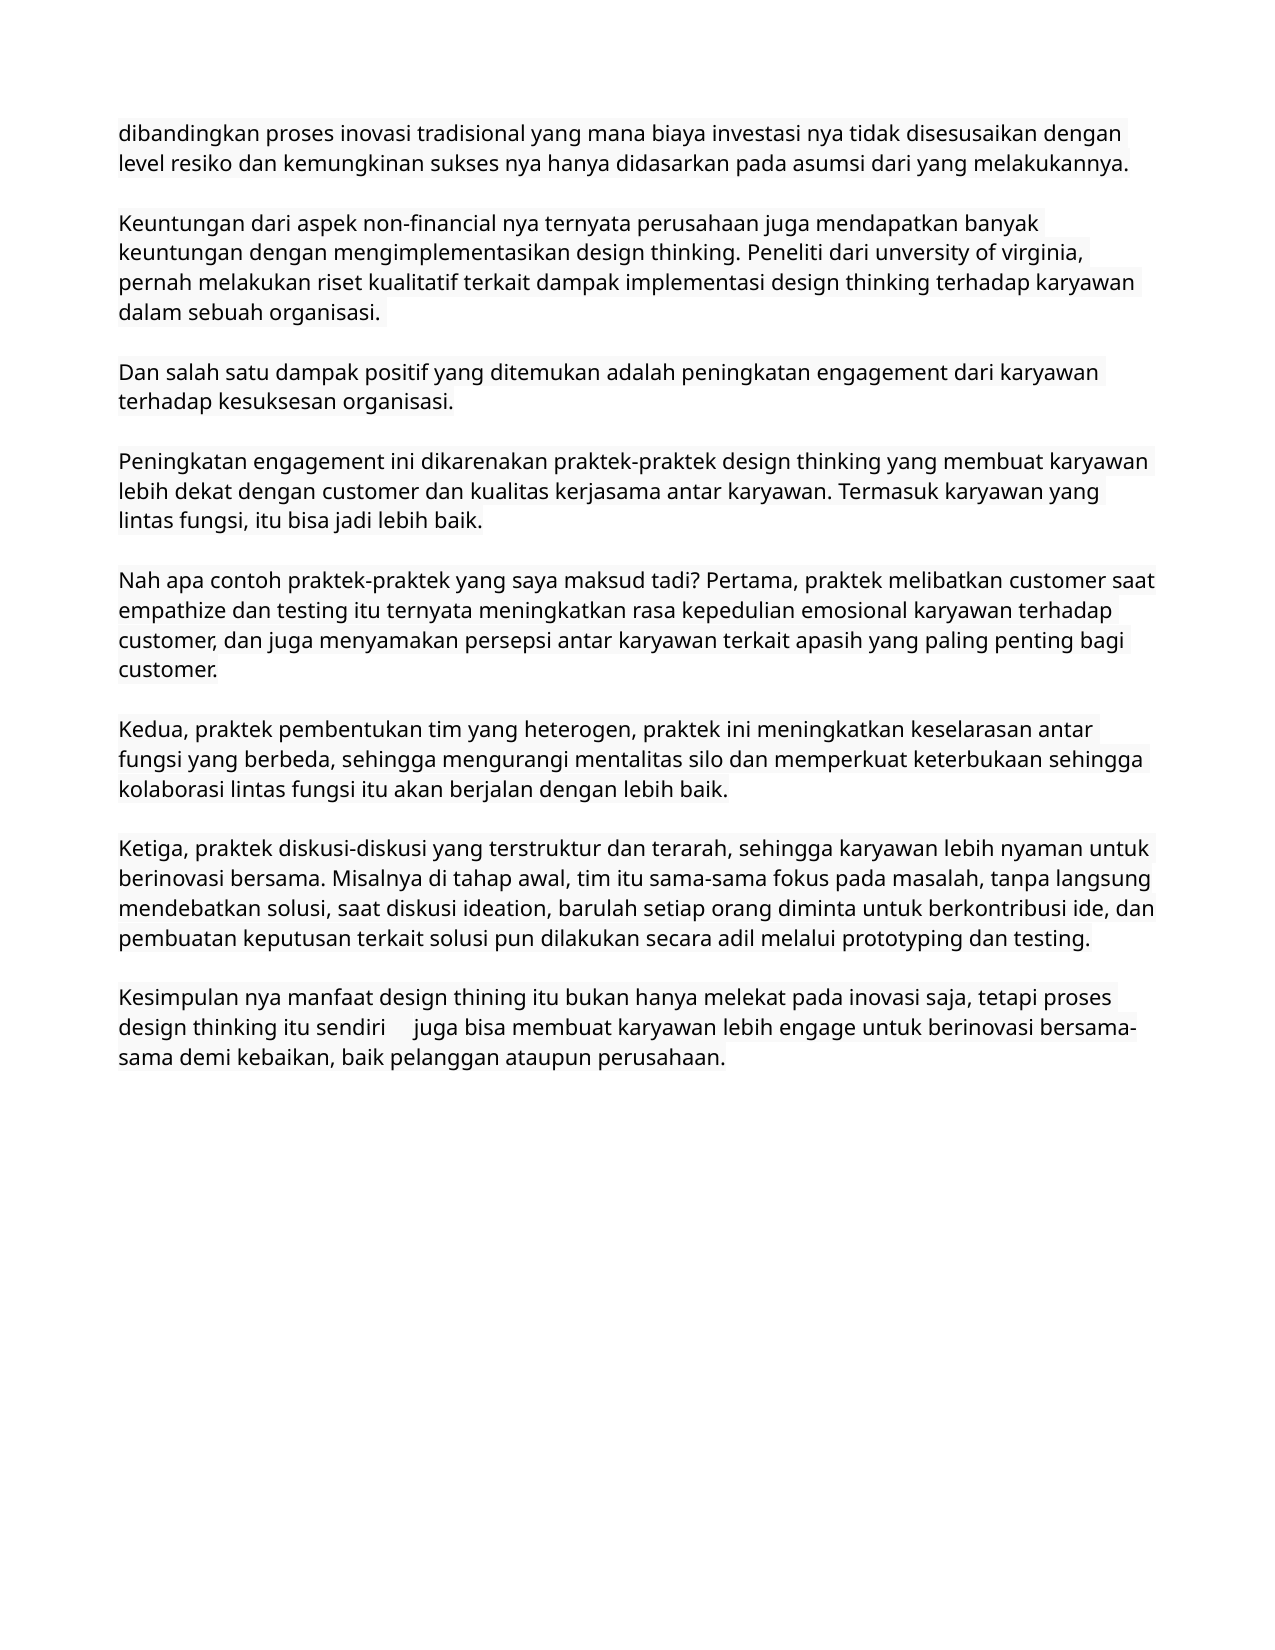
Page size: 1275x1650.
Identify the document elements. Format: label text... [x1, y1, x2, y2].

text Keuntungan dari aspek non-financial nya ternyata perusahaan juga mendapatkan banyak keuntungan dengan mengimplementasikan design thinking. Peneliti dari unversity of virginia, pernah melakukan riset kualitatif terkait dampak implementasi design thinking terhadap karyawan dalam sebuah organisasi. [118, 207, 1157, 327]
text Peningkatan engagement ini dikarenakan praktek-praktek design thinking yang membuat karyawan lebih dekat dengan customer dan kualitas kerjasama antar karyawan. Termasuk karyawan yang lintas fungsi, itu bisa jadi lebih baik. [118, 446, 1157, 535]
text Ketiga, praktek diskusi-diskusi yang terstruktur dan terarah, sehingga karyawan lebih nyaman untuk berinovasi bersama. Misalnya di tahap awal, tim itu sama-sama fokus pada masalah, tanpa langsung mendebatkan solusi, saat diskusi ideation, barulah setiap orang diminta untuk berkontribusi ide, dan pembuatan keputusan terkait solusi pun dilakukan secara adil melalui prototyping dan testing. [118, 833, 1157, 952]
text Kedua, praktek pembentukan tim yang heterogen, praktek ini meningkatkan keselarasan antar fungsi yang berbeda, sehingga mengurangi mentalitas silo dan memperkuat keterbukaan sehingga kolaborasi lintas fungsi itu akan berjalan dengan lebih baik. [118, 714, 1157, 803]
text Kesimpulan nya manfaat design thining itu bukan hanya melekat pada inovasi saja, tetapi proses design thinking itu sendiri juga bisa membuat karyawan lebih engage untuk berinovasi bersama-sama demi kebaikan, baik pelanggan ataupun perusahaan. [118, 982, 1157, 1071]
text Dan salah satu dampak positif yang ditemukan adalah peningkatan engagement dari karyawan terhadap kesuksesan organisasi. [118, 356, 1157, 416]
text Nah apa contoh praktek-praktek yang saya maksud tadi? Pertama, praktek melibatkan customer saat empathize dan testing itu ternyata meningkatkan rasa kepedulian emosional karyawan terhadap customer, dan juga menyamakan persepsi antar karyawan terkait apasih yang paling penting bagi customer. [118, 565, 1157, 684]
text dibandingkan proses inovasi tradisional yang mana biaya investasi nya tidak disesusaikan dengan level resiko dan kemungkinan sukses nya hanya didasarkan pada asumsi dari yang melakukannya. [118, 118, 1157, 178]
